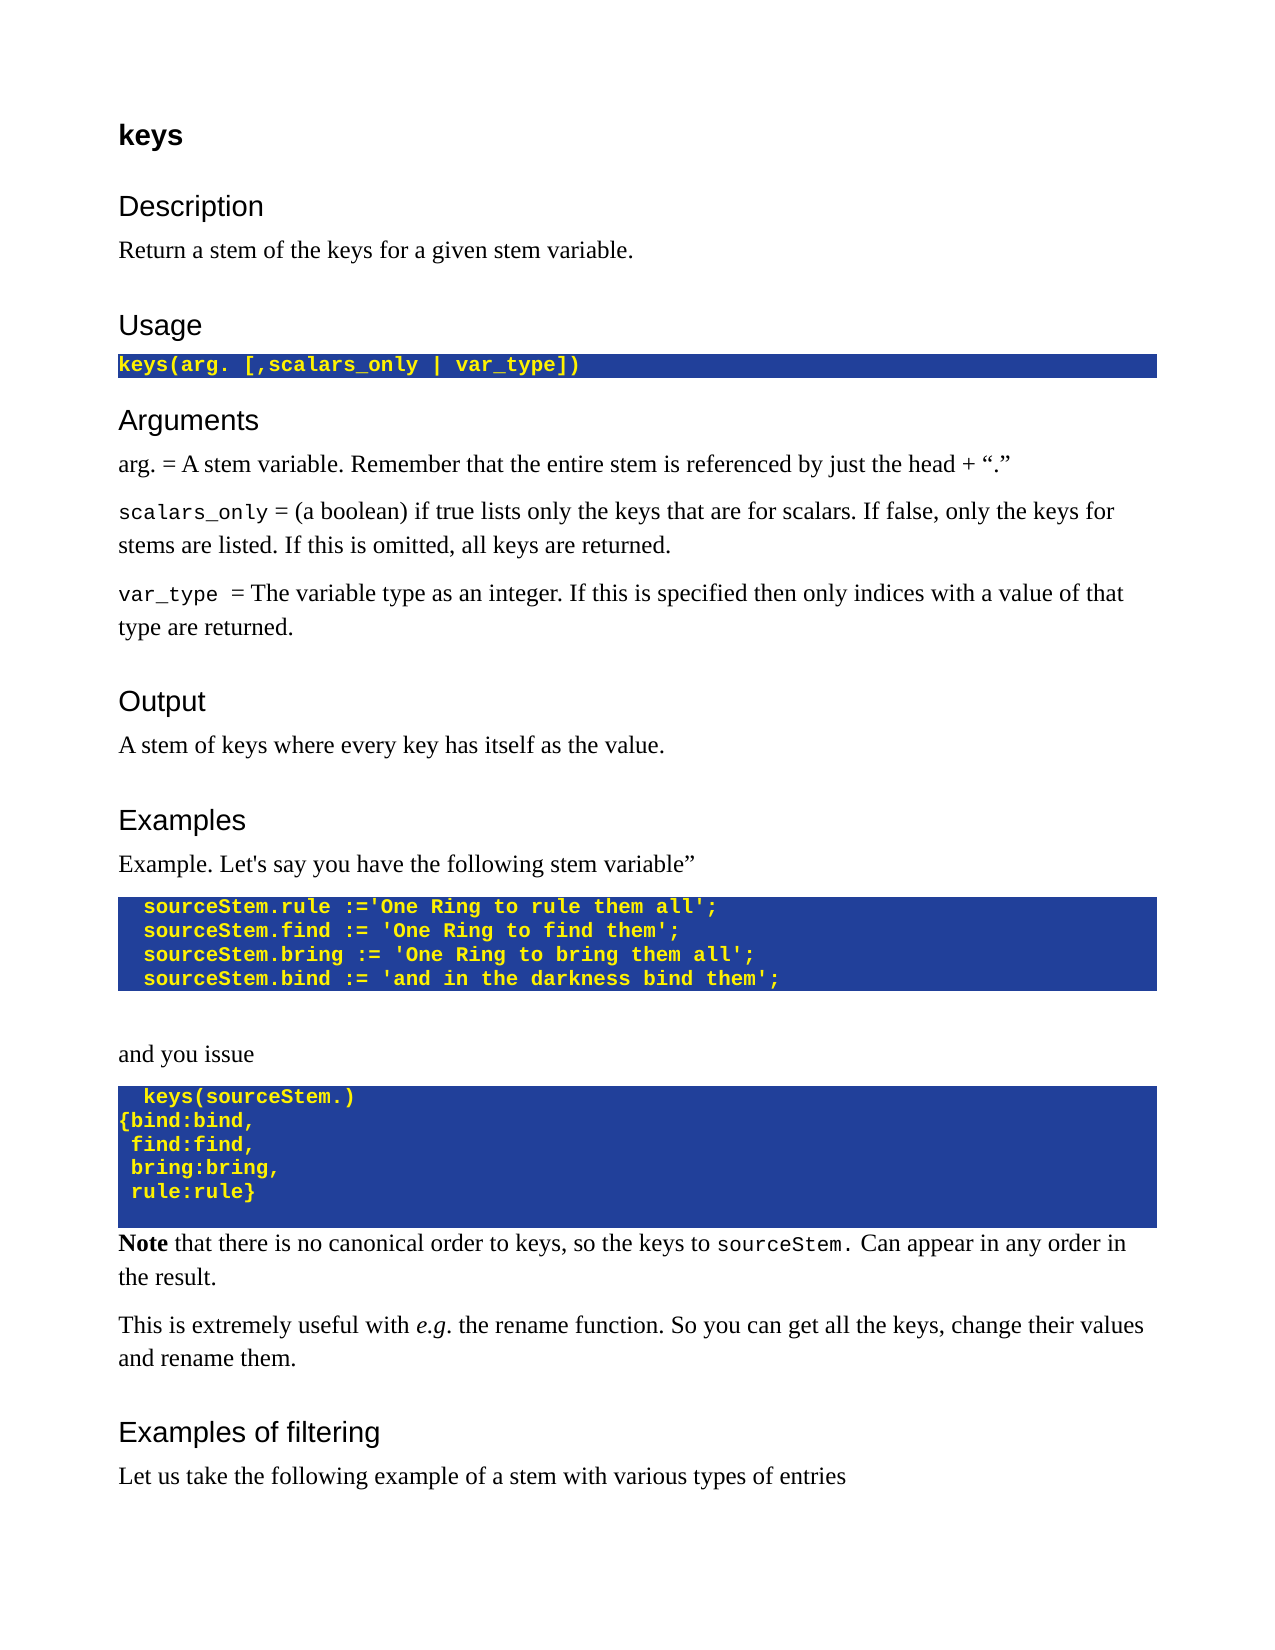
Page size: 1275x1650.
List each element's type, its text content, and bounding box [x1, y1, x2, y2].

subtitle keys [118, 118, 1157, 152]
text Note that there is no canonical order to keys, so the keys to sourceStem. Can appear in any order in the result. [118, 1228, 1157, 1291]
text sourceStem.bring := 'One Ring to bring them all'; [118, 944, 1157, 967]
subtitle Description [118, 189, 1157, 223]
text find:find, [118, 1134, 1157, 1157]
text A stem of keys where every key has itself as the value. [118, 730, 1157, 759]
text and you issue [118, 1039, 1157, 1067]
subtitle Examples [118, 803, 1157, 836]
subtitle Examples of filtering [118, 1415, 1157, 1449]
text sourceStem.rule :='One Ring to rule them all'; [118, 897, 1157, 920]
text keys(sourceStem.) [118, 1086, 1157, 1110]
subtitle Usage [118, 308, 1157, 342]
text sourceStem.bind := 'and in the darkness bind them'; [118, 967, 1157, 991]
subtitle Arguments [118, 403, 1157, 436]
text arg. = A stem variable. Remember that the entire stem is referenced by just the head + “.” [118, 449, 1157, 477]
text rule:rule} [118, 1181, 1157, 1228]
text This is extremely useful with e.g. the rename function. So you can get all the keys, change their values and rename them. [118, 1310, 1157, 1371]
text bring:bring, [118, 1157, 1157, 1181]
text Let us take the following example of a stem with various types of entries [118, 1461, 1157, 1490]
text {bind:bind, [118, 1110, 1157, 1134]
text Example. Let's say you have the following stem variable” [118, 849, 1157, 878]
text scalars_only = (a boolean) if true lists only the keys that are for scalars. If false, only the keys for stems are listed. If this is omitted, all keys are returned. [118, 496, 1157, 559]
text var_type = The variable type as an integer. If this is specified then only indices with a value of that type are returned. [118, 578, 1157, 640]
subtitle Output [118, 684, 1157, 718]
text Return a stem of the keys for a given stem variable. [118, 235, 1157, 264]
text sourceStem.find := 'One Ring to find them'; [118, 920, 1157, 944]
text keys(arg. [,scalars_only | var_type]) [118, 354, 1157, 378]
